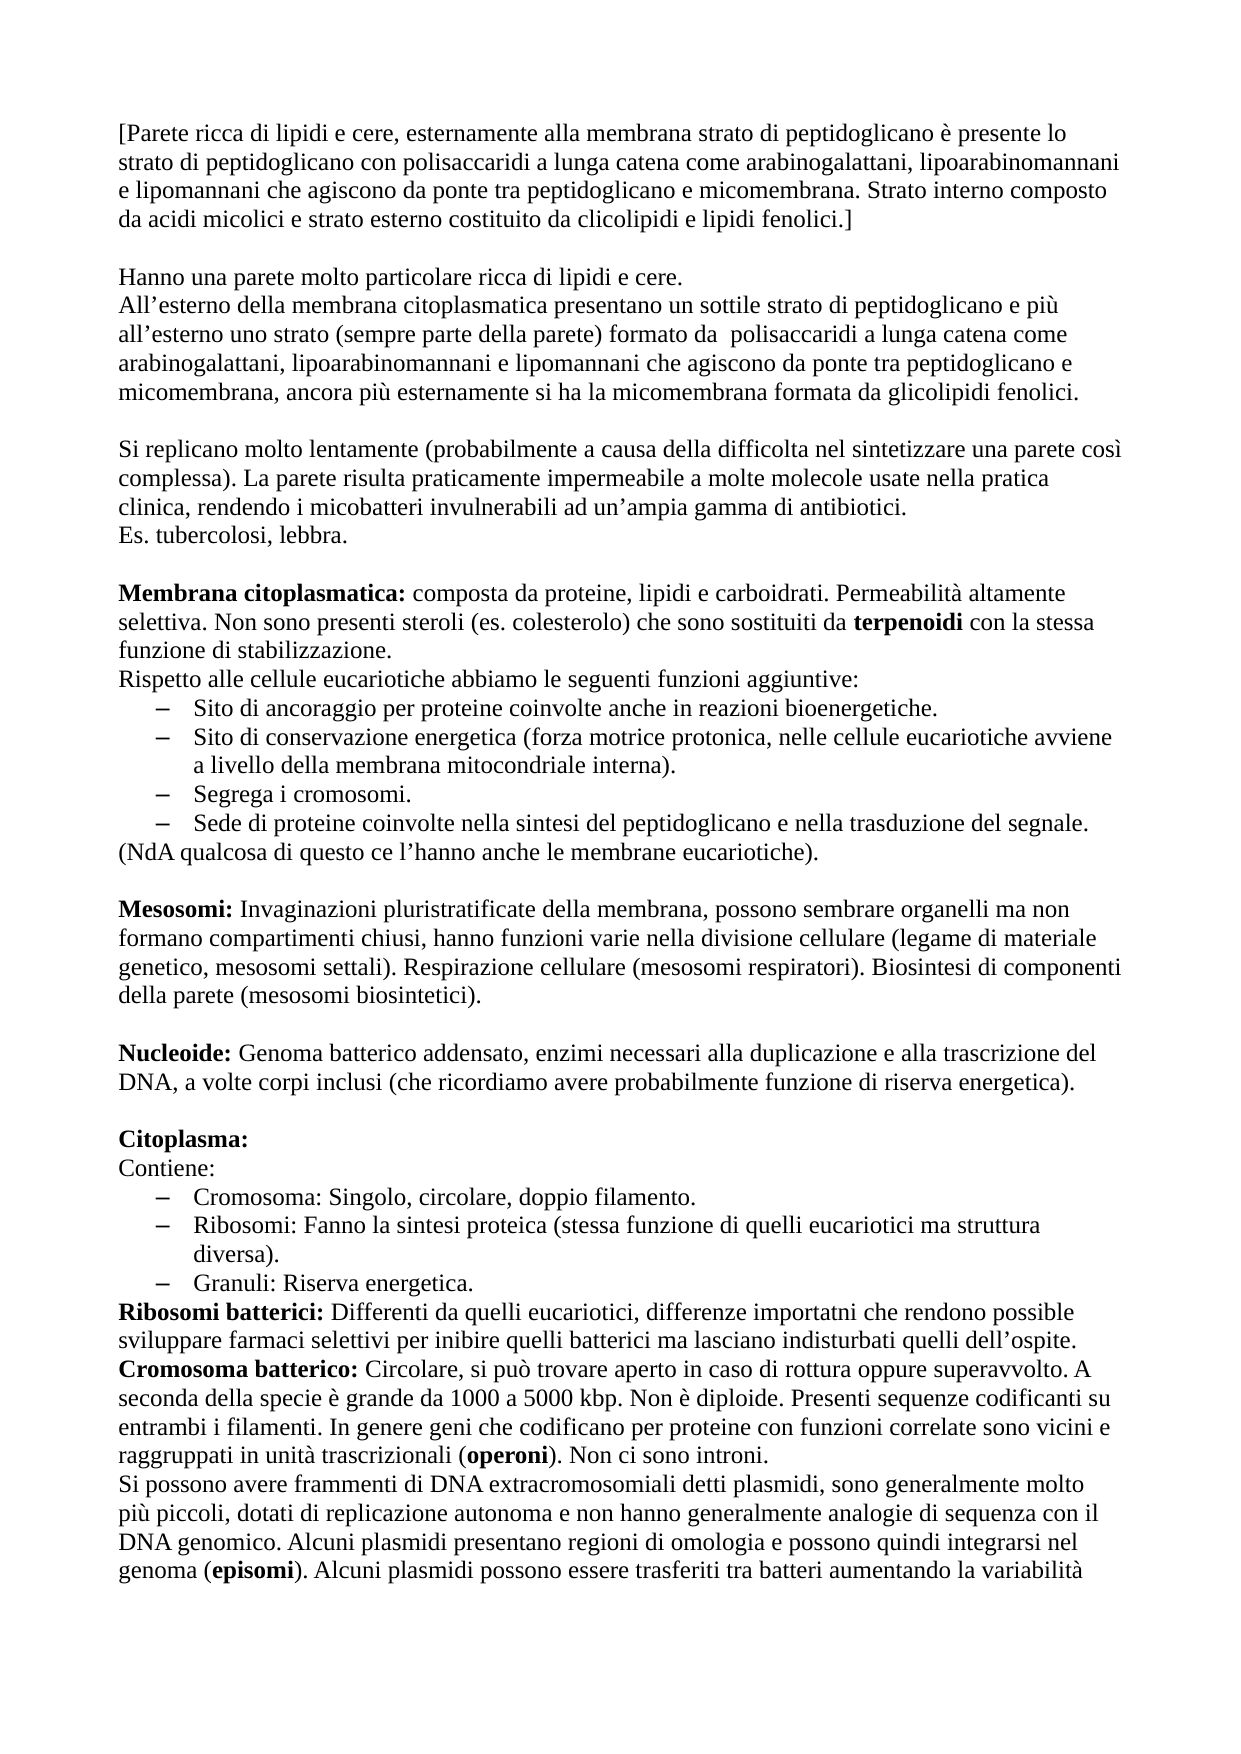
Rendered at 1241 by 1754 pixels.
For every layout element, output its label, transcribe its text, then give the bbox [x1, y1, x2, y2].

text (NdA qualcosa di questo ce l’hanno anche le membrane eucariotiche). [118, 837, 1122, 866]
list Sito di ancoraggio per proteine coinvolte anche in reazioni bioenergetiche. [156, 693, 1122, 722]
text Membrana citoplasmatica: composta da proteine, lipidi e carboidrati. Permeabilità altamente selettiva. Non sono presenti steroli (es. colesterolo) che sono sostituiti da terpenoidi con la stessa funzione di stabilizzazione. [118, 578, 1122, 664]
text All’esterno della membrana citoplasmatica presentano un sottile strato di peptidoglicano e più all’esterno uno strato (sempre parte della parete) formato da polisaccaridi a lunga catena come arabinogalattani, lipoarabinomannani e lipomannani che agiscono da ponte tra peptidoglicano e micomembrana, ancora più esternamente si ha la micomembrana formata da glicolipidi fenolici. [118, 291, 1122, 406]
text [Parete ricca di lipidi e cere, esternamente alla membrana strato di peptidoglicano è presente lo strato di peptidoglicano con polisaccaridi a lunga catena come arabinogalattani, lipoarabinomannani e lipomannani che agiscono da ponte tra peptidoglicano e micomembrana. Strato interno composto da acidi micolici e strato esterno costituito da clicolipidi e lipidi fenolici.] [118, 118, 1122, 233]
text Mesosomi: Invaginazioni pluristratificate della membrana, possono sembrare organelli ma non formano compartimenti chiusi, hanno funzioni varie nella divisione cellulare (legame di materiale genetico, mesosomi settali). Respirazione cellulare (mesosomi respiratori). Biosintesi di componenti della parete (mesosomi biosintetici). [118, 894, 1122, 1009]
list Segrega i cromosomi. [156, 779, 1122, 808]
text Hanno una parete molto particolare ricca di lipidi e cere. [118, 262, 1122, 291]
text Ribosomi batterici: Differenti da quelli eucariotici, differenze importatni che rendono possible sviluppare farmaci selettivi per inibire quelli batterici ma lasciano indisturbati quelli dell’ospite. [118, 1297, 1122, 1354]
text Nucleoide: Genoma batterico addensato, enzimi necessari alla duplicazione e alla trascrizione del DNA, a volte corpi inclusi (che ricordiamo avere probabilmente funzione di riserva energetica). [118, 1038, 1122, 1096]
list Ribosomi: Fanno la sintesi proteica (stessa funzione di quelli eucariotici ma struttura diversa). [156, 1211, 1122, 1268]
text Contiene: [118, 1153, 1122, 1182]
text Si replicano molto lentamente (probabilmente a causa della difficolta nel sintetizzare una parete così complessa). La parete risulta praticamente impermeabile a molte molecole usate nella pratica clinica, rendendo i micobatteri invulnerabili ad un’ampia gamma di antibiotici. [118, 434, 1122, 521]
text Citoplasma: [118, 1124, 1122, 1153]
list Sede di proteine coinvolte nella sintesi del peptidoglicano e nella trasduzione del segnale. [156, 808, 1122, 837]
text Si possono avere frammenti di DNA extracromosomiali detti plasmidi, sono generalmente molto più piccoli, dotati di replicazione autonoma e non hanno generalmente analogie di sequenza con il DNA genomico. Alcuni plasmidi presentano regioni di omologia e possono quindi integrarsi nel genoma (episomi). Alcuni plasmidi possono essere trasferiti tra batteri aumentando la variabilità [118, 1469, 1122, 1584]
text Rispetto alle cellule eucariotiche abbiamo le seguenti funzioni aggiuntive: [118, 664, 1122, 693]
text Cromosoma batterico: Circolare, si può trovare aperto in caso di rottura oppure superavvolto. A seconda della specie è grande da 1000 a 5000 kbp. Non è diploide. Presenti sequenze codificanti su entrambi i filamenti. In genere geni che codificano per proteine con funzioni correlate sono vicini e raggruppati in unità trascrizionali (operoni). Non ci sono introni. [118, 1354, 1122, 1469]
list Cromosoma: Singolo, circolare, doppio filamento. [156, 1182, 1122, 1211]
list Granuli: Riserva energetica. [156, 1268, 1122, 1297]
text Es. tubercolosi, lebbra. [118, 521, 1122, 549]
list Sito di conservazione energetica (forza motrice protonica, nelle cellule eucariotiche avviene a livello della membrana mitocondriale interna). [156, 722, 1122, 779]
